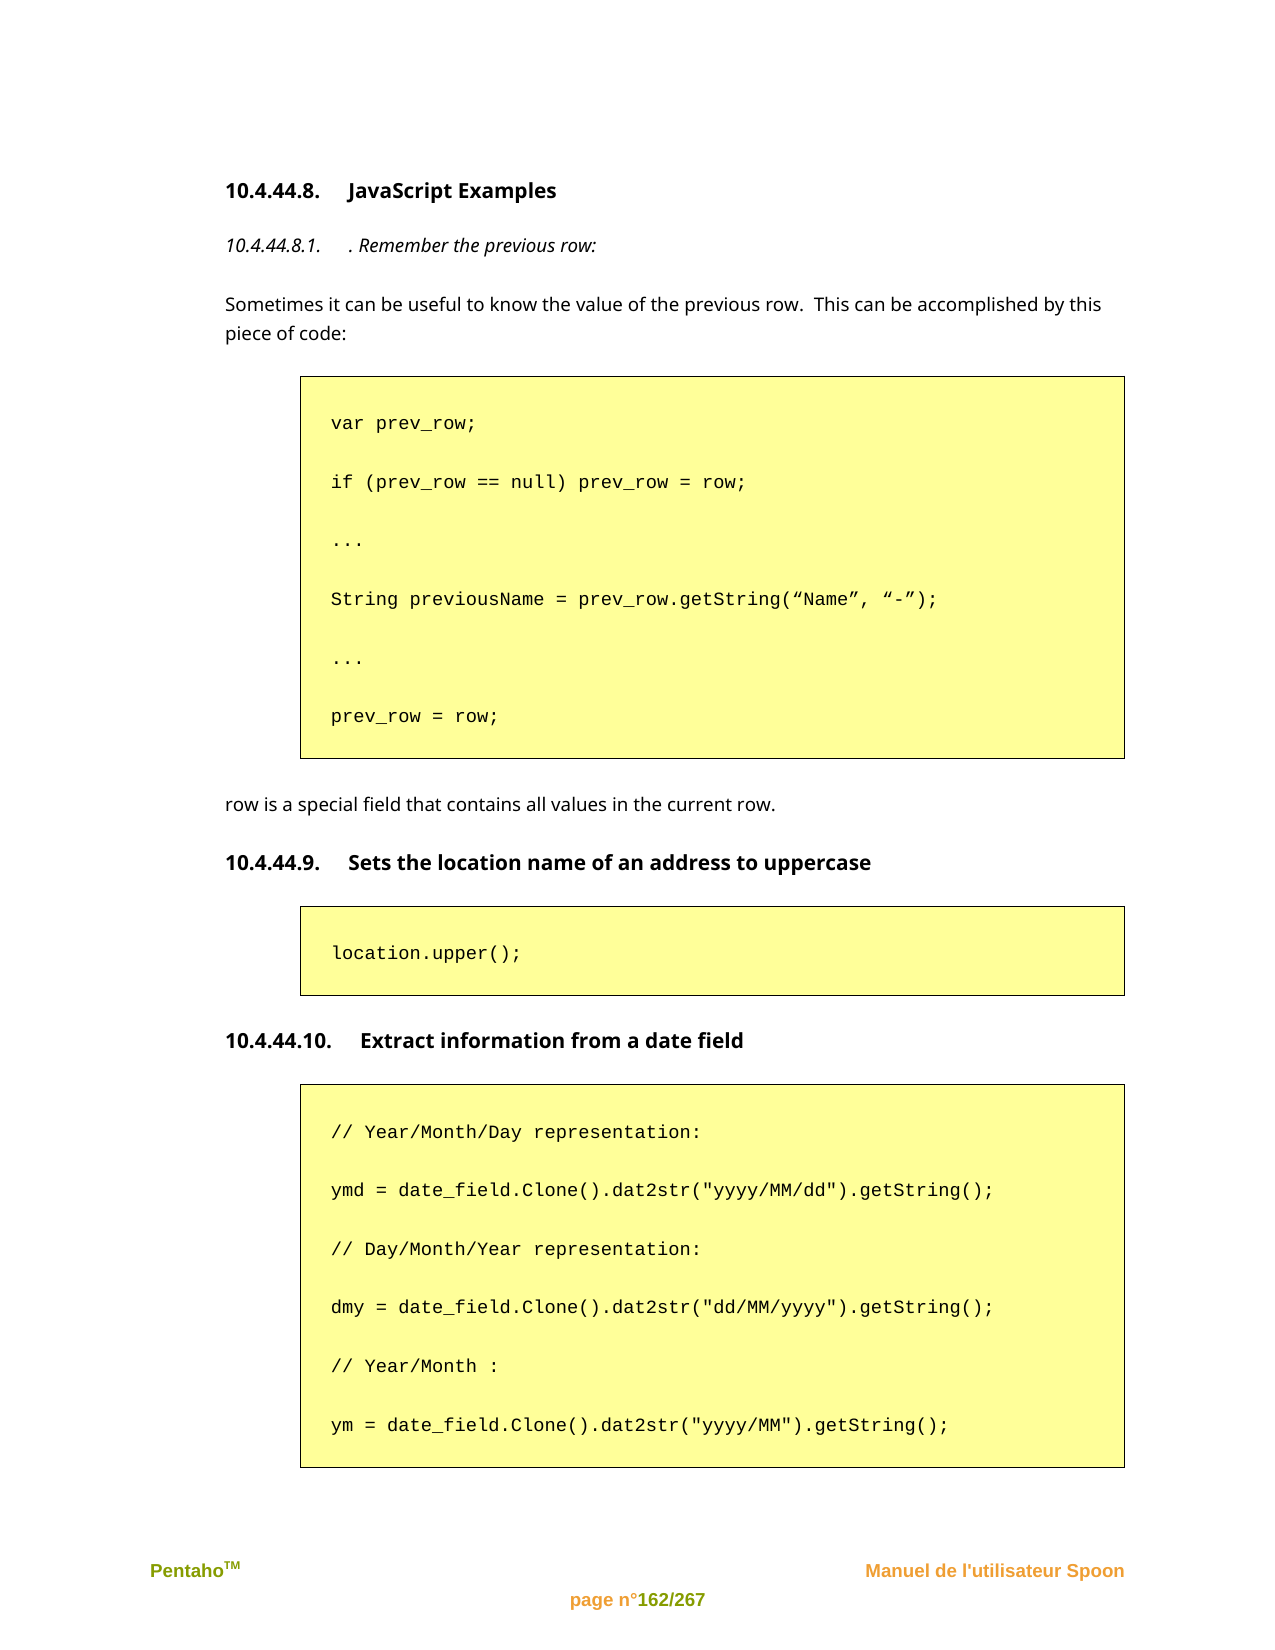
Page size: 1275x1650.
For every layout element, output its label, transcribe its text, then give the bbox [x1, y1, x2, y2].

text if (prev_row == null) prev_row = row; [301, 434, 1124, 493]
text // Day/Month/Year representation: [301, 1201, 1124, 1260]
subtitle Sets the location name of an address to uppercase [225, 847, 1125, 876]
text row is a special field that contains all values in the current row. [225, 788, 1125, 818]
text var prev_row; [301, 377, 1124, 434]
text ymd = date_field.Clone().dat2str("yyyy/MM/dd").getString(); [301, 1143, 1124, 1201]
subtitle . Remember the previous row: [225, 229, 1125, 258]
text ... [301, 493, 1124, 552]
text ... [301, 610, 1124, 669]
text // Year/Month/Day representation: [301, 1085, 1124, 1143]
subtitle Extract information from a date field [225, 1026, 1125, 1055]
text Sometimes it can be useful to know the value of the previous row. This can be accomplished by this piece of code: [225, 288, 1125, 346]
text prev_row = row; [301, 669, 1124, 758]
text ym = date_field.Clone().dat2str("yyyy/MM").getString(); [301, 1377, 1124, 1467]
subtitle JavaScript Examples [225, 175, 1125, 204]
text dmy = date_field.Clone().dat2str("dd/MM/yyyy").getString(); [301, 1260, 1124, 1319]
text String previousName = prev_row.getString(“Name”, “-”); [301, 552, 1124, 610]
text // Year/Month : [301, 1319, 1124, 1377]
text location.upper(); [301, 907, 1124, 995]
